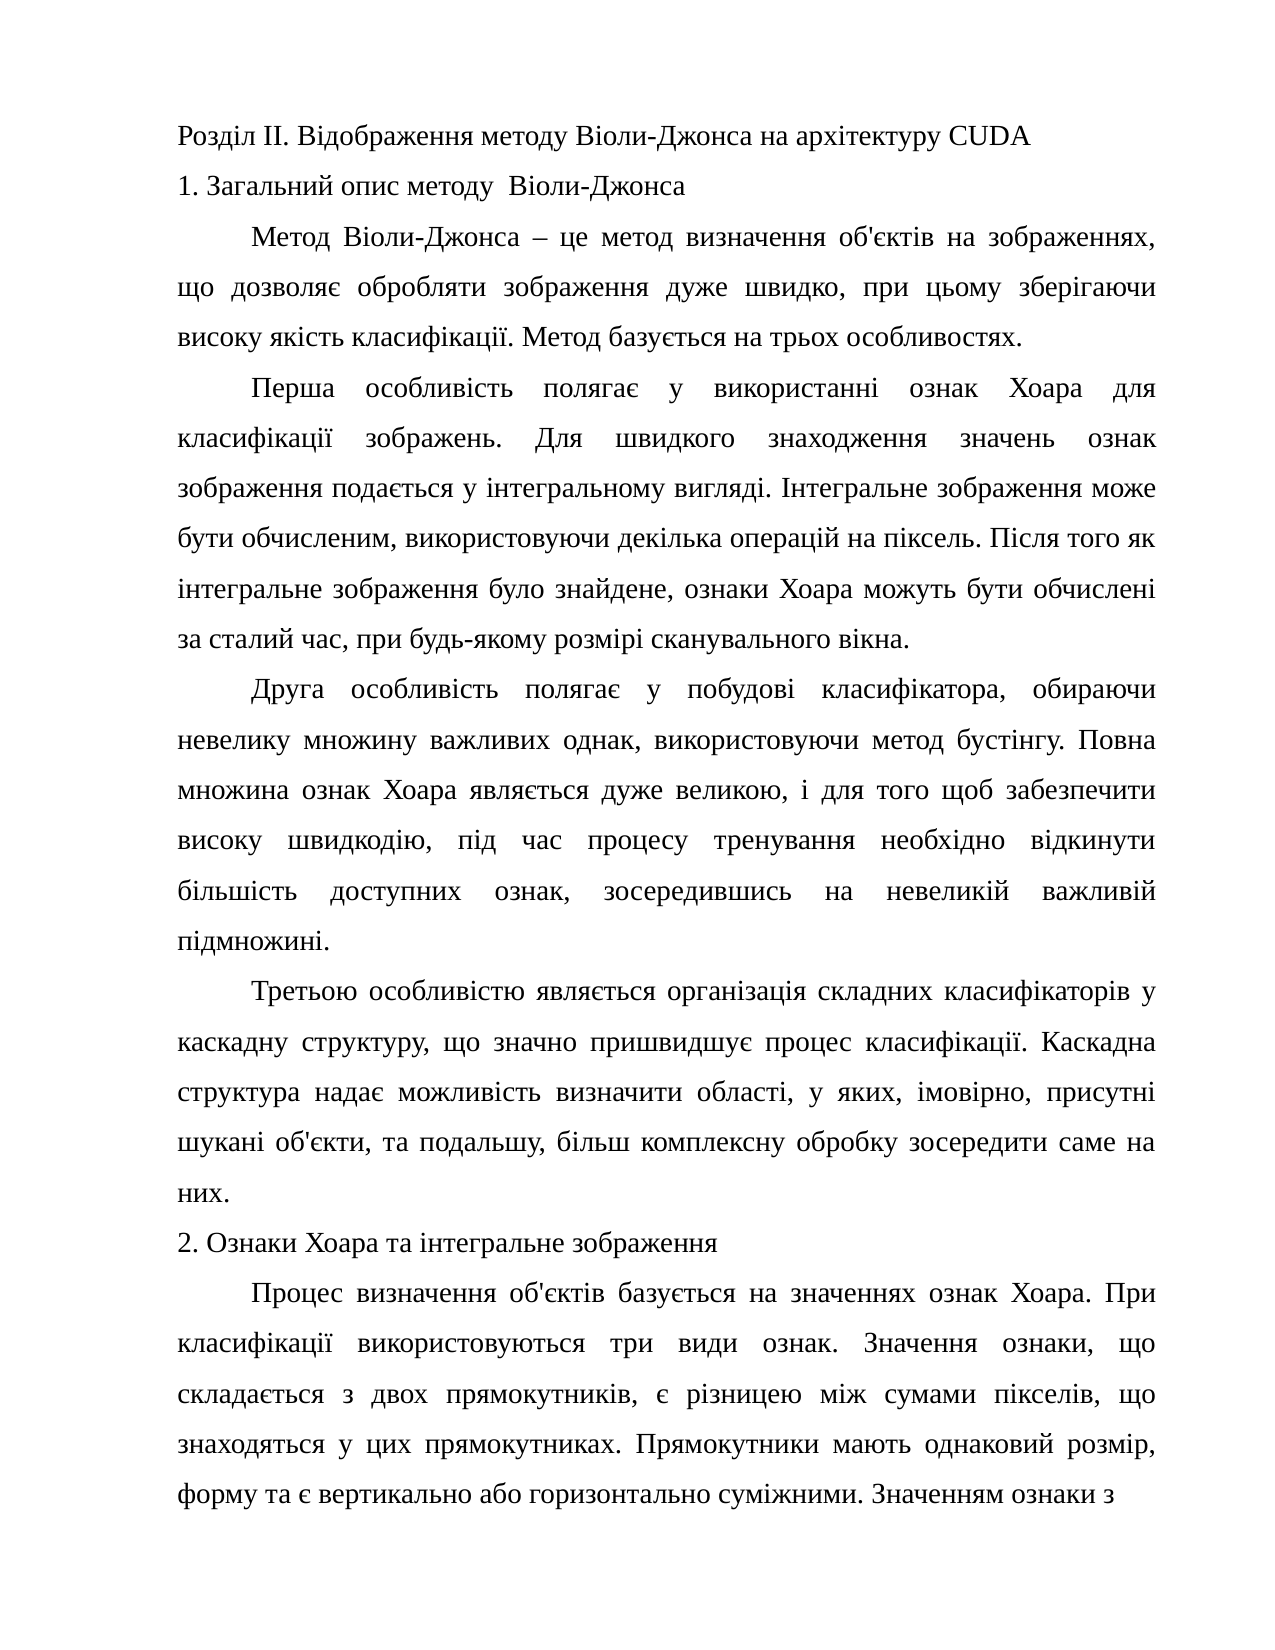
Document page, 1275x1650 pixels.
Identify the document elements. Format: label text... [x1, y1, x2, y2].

text Процес визначення об'єктів базується на значеннях ознак Хоара. При класифікації використовуються три види ознак. Значення ознаки, що складається з двох прямокутників, є різницею між сумами пікселів, що знаходяться у цих прямокутниках. Прямокутники мають однаковий розмір, форму та є вертикально або горизонтально суміжними. Значенням ознаки з [177, 1275, 1157, 1510]
text Третьою особливістю являється організація складних класифікаторів у каскадну структуру, що значно пришвидшує процес класифікації. Каскадна структура надає можливість визначити області, у яких, імовірно, присутні шукані об'єкти, та подальшу, більш комплексну обробку зосередити саме на них. [177, 973, 1157, 1208]
text Перша особливість полягає у використанні ознак Хоара для класифікації зображень. Для швидкого знаходження значень ознак зображення подається у інтегральному вигляді. Інтегральне зображення може бути обчисленим, використовуючи декілька операцій на піксель. Після того як інтегральне зображення було знайдене, ознаки Хоара можуть бути обчислені за сталий час, при будь-якому розмірі сканувального вікна. [177, 370, 1157, 655]
text Друга особливість полягає у побудові класифікатора, обираючи невелику множину важливих однак, використовуючи метод бустінгу. Повна множина ознак Хоара являється дуже великою, і для того щоб забезпечити високу швидкодію, під час процесу тренування необхідно відкинути більшість доступних ознак, зосередившись на невеликій важливій підмножині. [177, 672, 1157, 957]
text 1. Загальний опис методу Віоли-Джонса [177, 168, 1157, 202]
text Розділ ІІ. Відображення методу Віоли-Джонса на архітектуру CUDA [177, 118, 1157, 152]
text Метод Віоли-Джонса – це метод визначення об'єктів на зображеннях, що дозволяє обробляти зображення дуже швидко, при цьому зберігаючи високу якість класифікації. Метод базується на трьох особливостях. [177, 219, 1157, 353]
text 2. Ознаки Хоара та інтегральне зображення [177, 1225, 1157, 1258]
